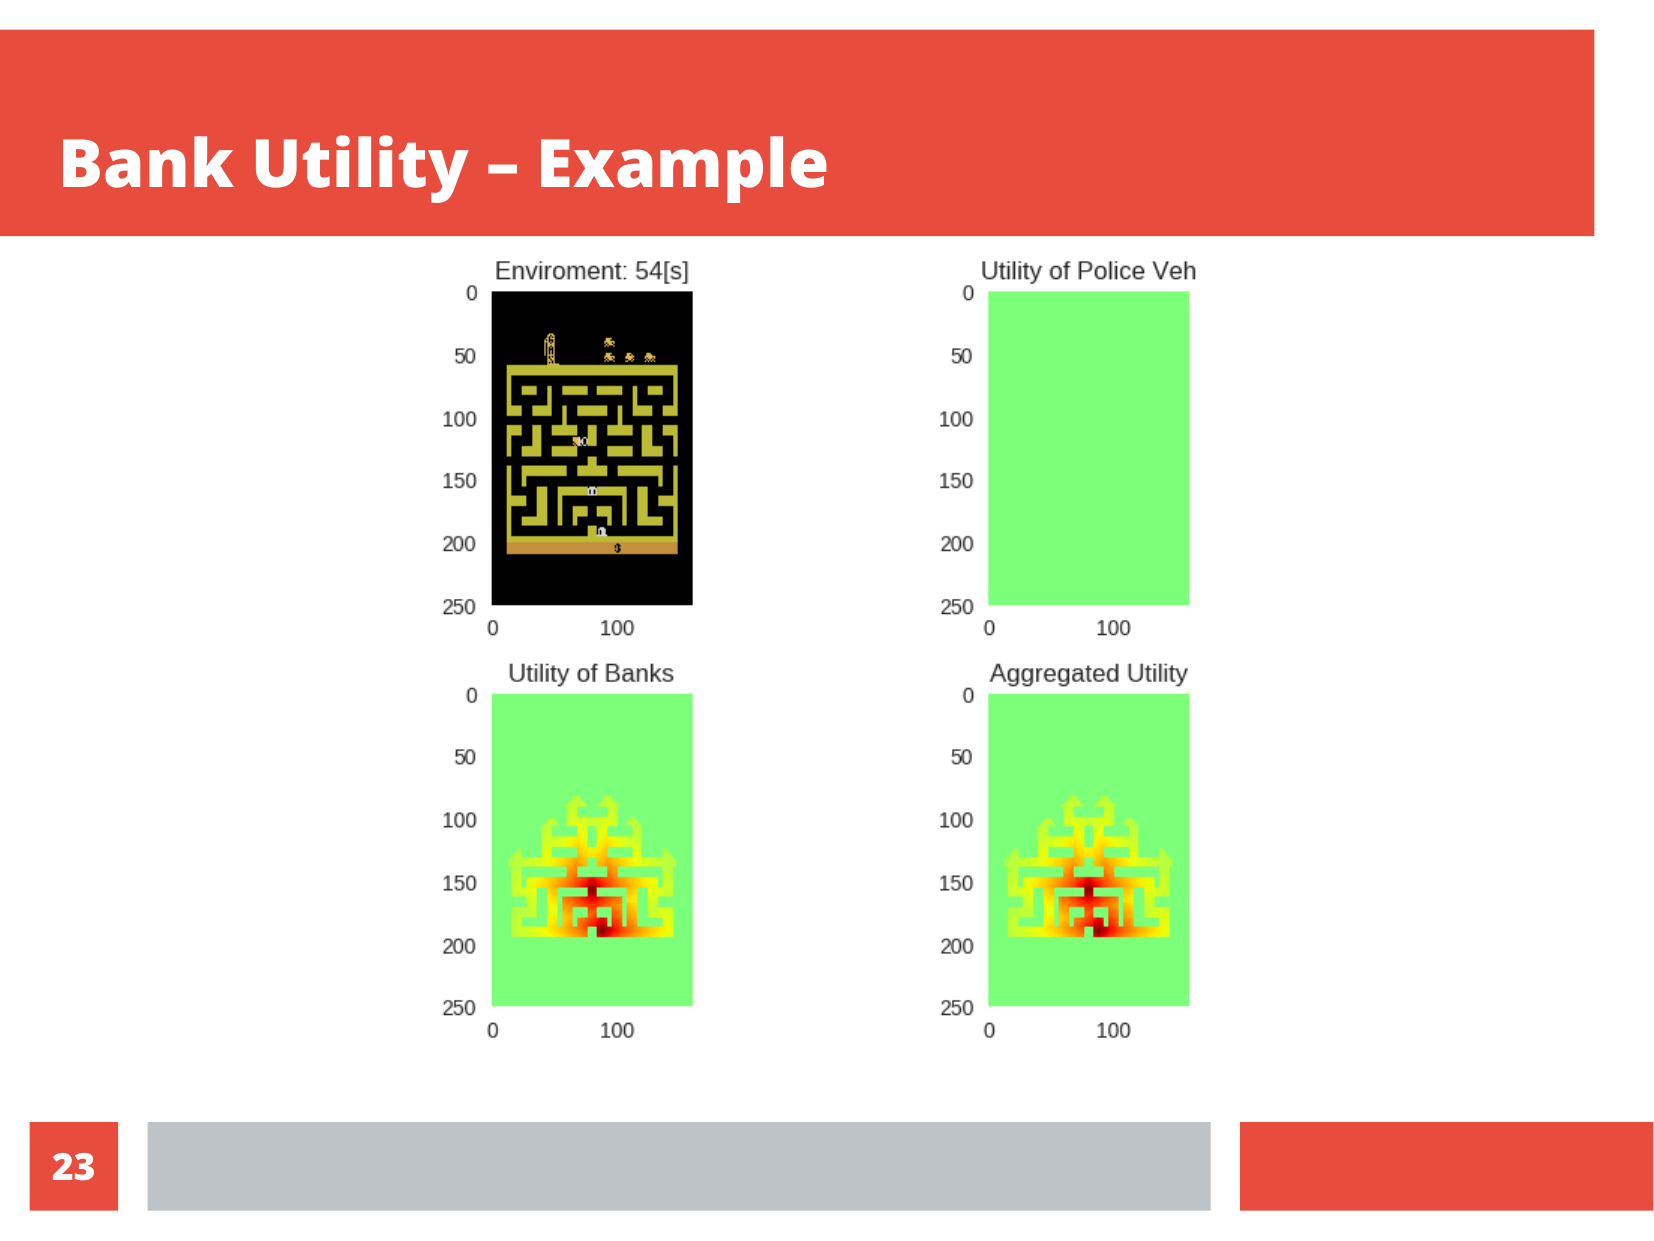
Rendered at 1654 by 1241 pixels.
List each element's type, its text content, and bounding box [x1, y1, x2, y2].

title Bank Utility – Example [59, 59, 1595, 207]
picture [240, 239, 1440, 1065]
